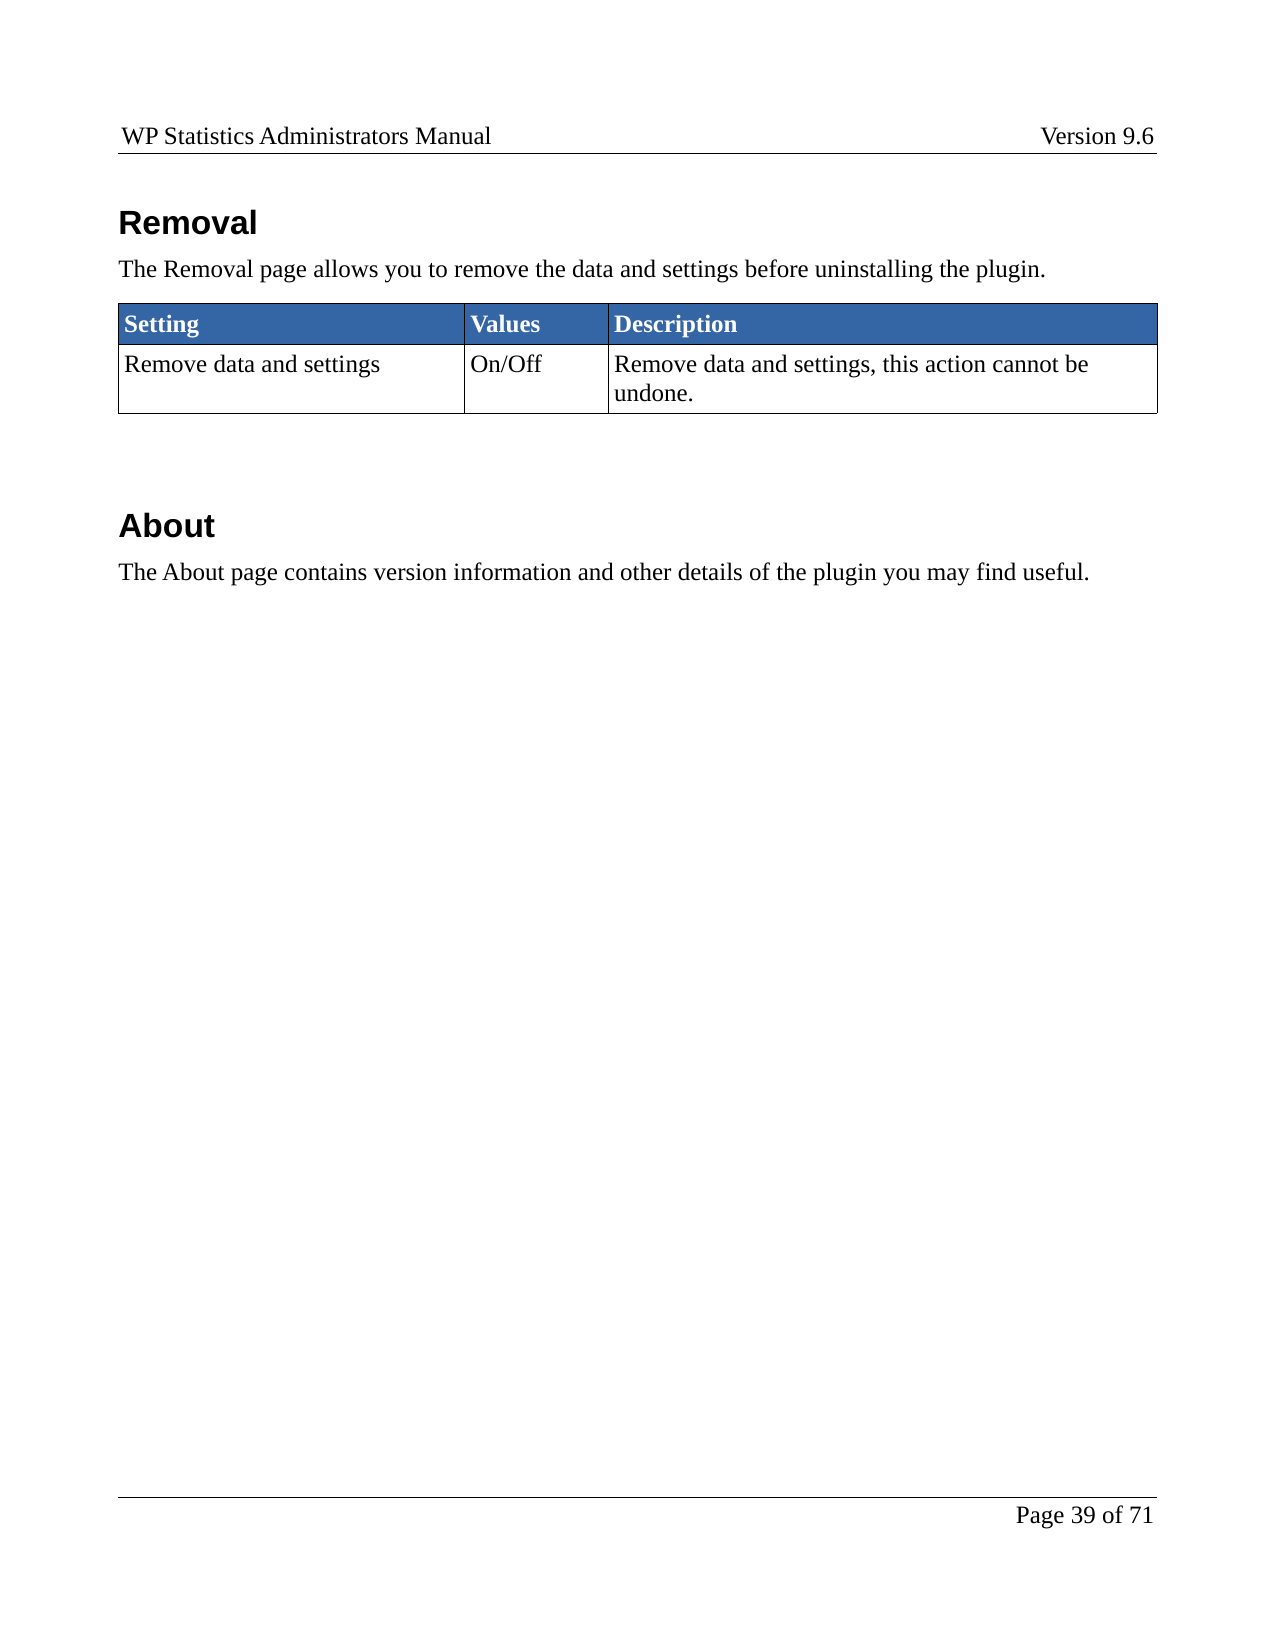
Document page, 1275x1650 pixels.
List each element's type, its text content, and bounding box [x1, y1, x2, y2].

table_cell On/Off [465, 345, 608, 413]
table_cell Remove data and settings, this action cannot be undone. [609, 345, 1157, 413]
subtitle About [118, 506, 1157, 544]
text The About page contains version information and other details of the plugin you may find useful. [118, 557, 1157, 586]
table_header Setting [119, 304, 464, 344]
subtitle Removal [118, 203, 1157, 242]
table_header Description [609, 304, 1157, 344]
table_cell Remove data and settings [119, 345, 464, 413]
text The Removal page allows you to remove the data and settings before uninstalling the plugin. [118, 254, 1157, 283]
table_header Values [465, 304, 608, 344]
